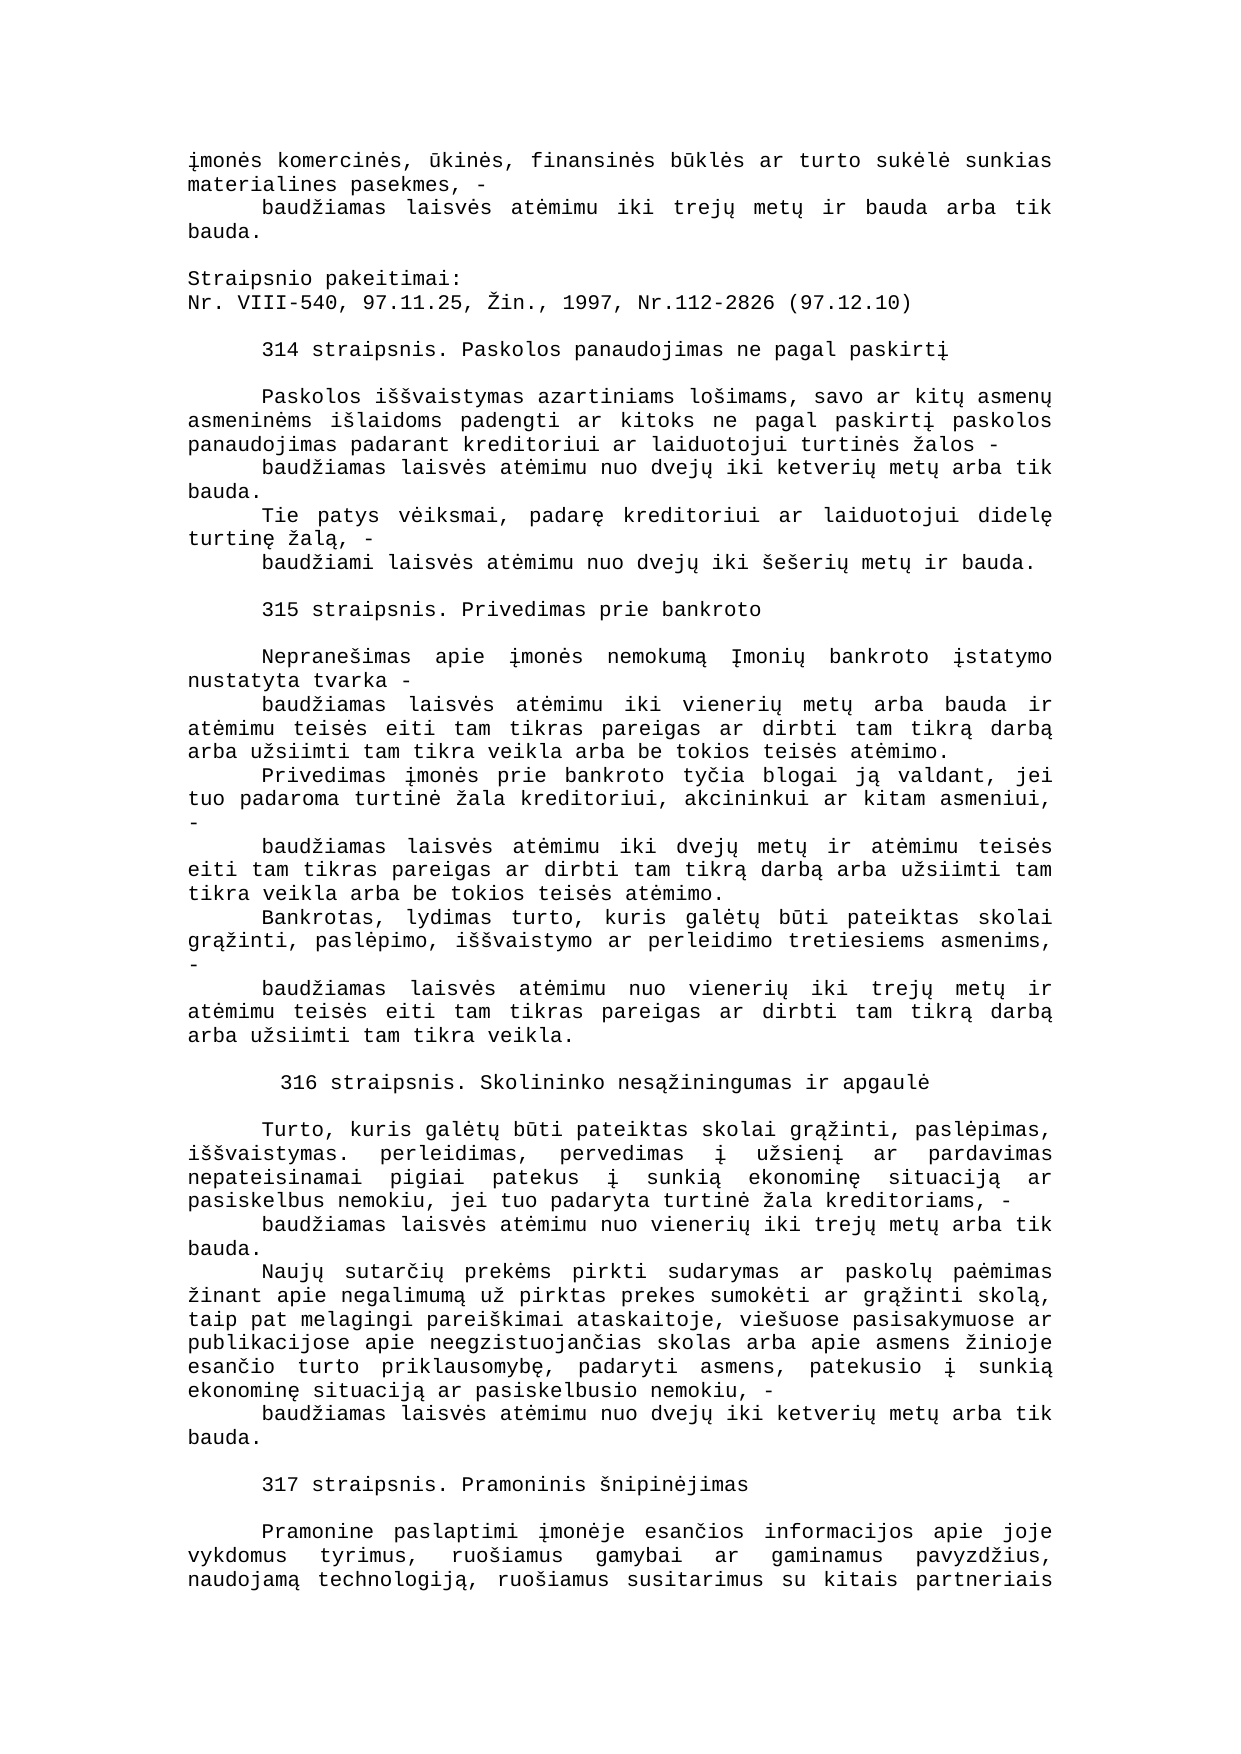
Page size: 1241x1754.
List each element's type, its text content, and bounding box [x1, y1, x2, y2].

text baudžiamas laisvės atėmimu iki dvejų metų ir atėmimu teisės eiti tam tikras pareigas ar dirbti tam tikrą darbą arba užsiimti tam tikra veikla arba be tokios teisės atėmimo. [187, 836, 1053, 907]
text Straipsnio pakeitimai: [187, 268, 1053, 292]
text baudžiamas laisvės atėmimu nuo vienerių iki trejų metų ir atėmimu teisės eiti tam tikras pareigas ar dirbti tam tikrą darbą arba užsiimti tam tikra veikla. [187, 978, 1053, 1048]
text 314 straipsnis. Paskolos panaudojimas ne pagal paskirtį [187, 339, 1053, 363]
text Privedimas įmonės prie bankroto tyčia blogai ją valdant, jei tuo padaroma turtinė žala kreditoriui, akcininkui ar kitam asmeniui, - [187, 765, 1053, 836]
text Turto, kuris galėtų būti pateiktas skolai grąžinti, paslėpimas, iššvaistymas. perleidimas, pervedimas į užsienį ar pardavimas nepateisinamai pigiai patekus į sunkią ekonominę situaciją ar pasiskelbus nemokiu, jei tuo padaryta turtinė žala kreditoriams, - [187, 1119, 1053, 1214]
text baudžiami laisvės atėmimu nuo dvejų iki šešerių metų ir bauda. [187, 552, 1053, 576]
text baudžiamas laisvės atėmimu nuo dvejų iki ketverių metų arba tik bauda. [187, 1403, 1053, 1451]
text įmonės komercinės, ūkinės, finansinės būklės ar turto sukėlė sunkias materialines pasekmes, - [187, 150, 1053, 197]
text Nr. VIII-540, 97.11.25, Žin., 1997, Nr.112-2826 (97.12.10) [187, 292, 1053, 316]
text Bankrotas, lydimas turto, kuris galėtų būti pateiktas skolai grąžinti, paslėpimo, iššvaistymo ar perleidimo tretiesiems asmenims, - [187, 907, 1053, 978]
text 316 straipsnis. Skolininko nesąžiningumas ir apgaulė [206, 1072, 1053, 1096]
text baudžiamas laisvės atėmimu nuo vienerių iki trejų metų arba tik bauda. [187, 1214, 1053, 1261]
text Tie patys vėiksmai, padarę kreditoriui ar laiduotojui didelę turtinę žalą, - [187, 505, 1053, 552]
text 315 straipsnis. Privedimas prie bankroto [187, 599, 1053, 623]
text baudžiamas laisvės atėmimu iki vienerių metų arba bauda ir atėmimu teisės eiti tam tikras pareigas ar dirbti tam tikrą darbą arba užsiimti tam tikra veikla arba be tokios teisės atėmimo. [187, 694, 1053, 765]
text 317 straipsnis. Pramoninis šnipinėjimas [207, 1474, 1053, 1498]
text Nepranešimas apie įmonės nemokumą Įmonių bankroto įstatymo nustatyta tvarka - [187, 647, 1053, 694]
text Pramonine paslaptimi įmonėje esančios informacijos apie joje vykdomus tyrimus, ruošiamus gamybai ar gaminamus pavyzdžius, naudojamą technologiją, ruošiamus susitarimus su kitais partneriais [187, 1521, 1053, 1592]
text baudžiamas laisvės atėmimu iki trejų metų ir bauda arba tik bauda. [187, 197, 1053, 244]
text Naujų sutarčių prekėms pirkti sudarymas ar paskolų paėmimas žinant apie negalimumą už pirktas prekes sumokėti ar grąžinti skolą, taip pat melagingi pareiškimai ataskaitoje, viešuose pasisakymuose ar publikacijose apie neegzistuojančias skolas arba apie asmens žinioje esančio turto priklausomybę, padaryti asmens, patekusio į sunkią ekonominę situaciją ar pasiskelbusio nemokiu, - [187, 1261, 1053, 1403]
text baudžiamas laisvės atėmimu nuo dvejų iki ketverių metų arba tik bauda. [187, 457, 1053, 505]
text Paskolos iššvaistymas azartiniams lošimams, savo ar kitų asmenų asmeninėms išlaidoms padengti ar kitoks ne pagal paskirtį paskolos panaudojimas padarant kreditoriui ar laiduotojui turtinės žalos - [187, 386, 1053, 457]
